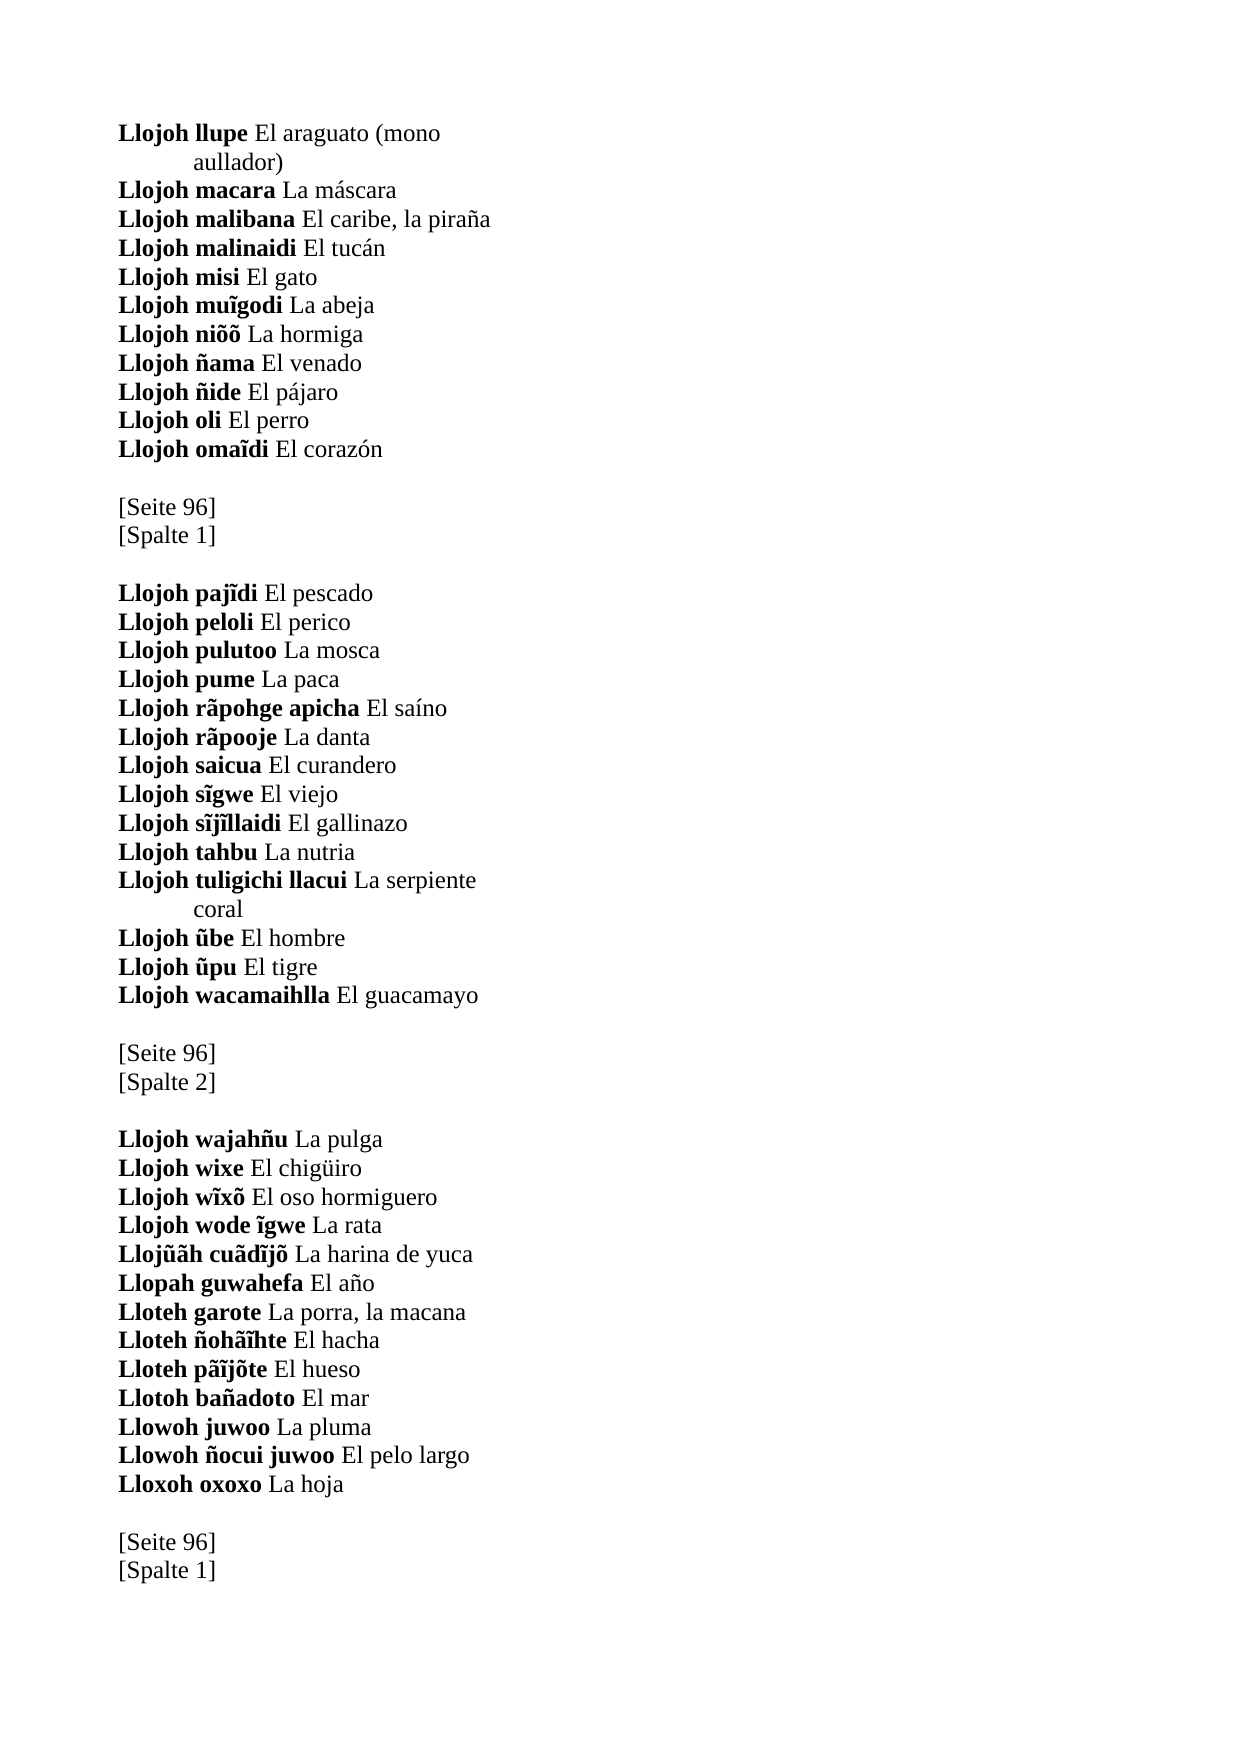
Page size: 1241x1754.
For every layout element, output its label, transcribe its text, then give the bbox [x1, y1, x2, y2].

text Llojoh ũpu El tigre [118, 952, 1122, 981]
text Llojoh sĩgwe El viejo [118, 779, 1122, 808]
text Llojoh llupe El araguato (mono [118, 118, 1122, 147]
text Llojoh saicua El curandero [118, 751, 1122, 779]
text Llojoh wode ĩgwe La rata [118, 1211, 1122, 1239]
text Llojoh rãpohge apicha El saíno [118, 693, 1122, 722]
text Lloxoh oxoxo La hoja [118, 1469, 1122, 1498]
text Llopah guwahefa El año [118, 1268, 1122, 1297]
text coral [118, 894, 1122, 923]
text Lloteh ñohãĩhte El hacha [118, 1326, 1122, 1354]
text Llojoh pulutoo La mosca [118, 636, 1122, 664]
text Llojoh malibana El caribe, la piraña [118, 204, 1122, 233]
text Llojoh rãpooje La danta [118, 722, 1122, 751]
text Llotoh bañadoto El mar [118, 1383, 1122, 1412]
text Llojoh macara La máscara [118, 176, 1122, 204]
text Llojoh malinaidi El tucán [118, 233, 1122, 262]
text Llojoh pajĩdi El pescado [118, 578, 1122, 607]
text [Spalte 1] [118, 1556, 1122, 1584]
text Llojoh omaĩdi El corazón [118, 434, 1122, 463]
text Llojoh tuligichi llacui La serpiente [118, 866, 1122, 894]
text aullador) [118, 147, 1122, 176]
text Llojoh niõõ La hormiga [118, 319, 1122, 348]
text [Seite 96] [118, 492, 1122, 521]
text Llojoh ñide El pájaro [118, 377, 1122, 406]
text Llojoh muĩgodi La abeja [118, 291, 1122, 319]
text [Seite 96] [118, 1527, 1122, 1556]
text Llojoh wixe El chigüiro [118, 1153, 1122, 1182]
text [Seite 96] [118, 1038, 1122, 1067]
text Llojoh ũbe El hombre [118, 923, 1122, 952]
text Llojoh peloli El perico [118, 607, 1122, 636]
text Llowoh ñocui juwoo El pelo largo [118, 1441, 1122, 1469]
text Llojoh wacamaihlla El guacamayo [118, 981, 1122, 1009]
text Llowoh juwoo La pluma [118, 1412, 1122, 1441]
text Llojoh oli El perro [118, 406, 1122, 434]
text Llojoh tahbu La nutria [118, 837, 1122, 866]
text Llojoh wĩxõ El oso hormiguero [118, 1182, 1122, 1211]
text Llojũãh cuãdĩjõ La harina de yuca [118, 1239, 1122, 1268]
text Llojoh pume La paca [118, 664, 1122, 693]
text Lloteh garote La porra, la macana [118, 1297, 1122, 1326]
text Llojoh misi El gato [118, 262, 1122, 291]
text Llojoh ñama El venado [118, 348, 1122, 377]
text [Spalte 1] [118, 521, 1122, 549]
text Llojoh sĩjĩllaidi El gallinazo [118, 808, 1122, 837]
text Lloteh pãĩjõte El hueso [118, 1354, 1122, 1383]
text [Spalte 2] [118, 1067, 1122, 1096]
text Llojoh wajahñu La pulga [118, 1124, 1122, 1153]
